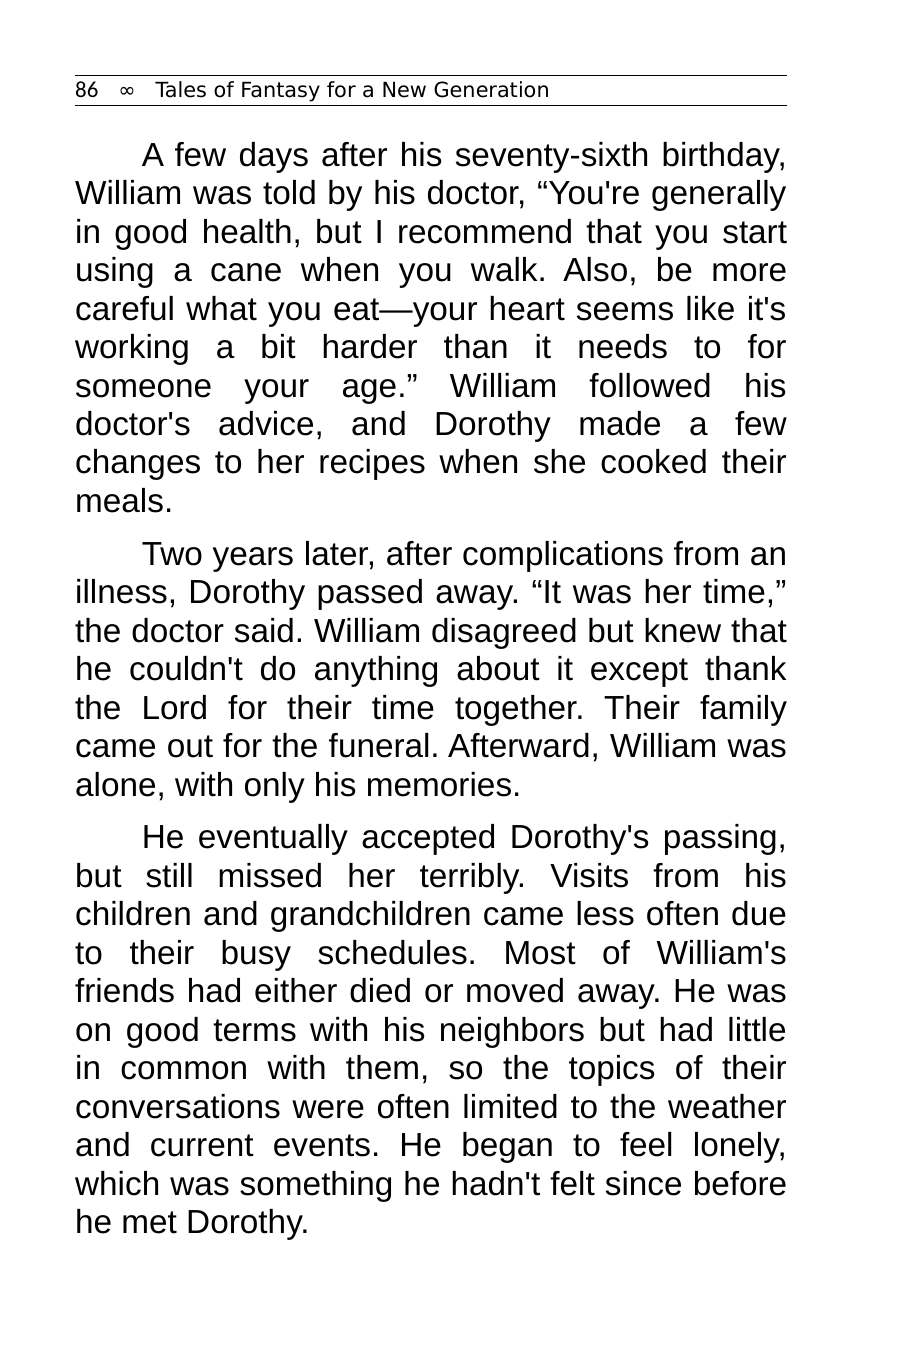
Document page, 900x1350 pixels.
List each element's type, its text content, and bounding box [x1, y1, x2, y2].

text Two years later, after complications from an illness, Dorothy passed away. “It was her time,” the doctor said. William disagreed but knew that he couldn't do anything about it except thank the Lord for their time together. Their family came out for the funeral. Afterward, William was alone, with only his memories. [75, 534, 787, 803]
text He eventually accepted Dorothy's passing, but still missed her terribly. Visits from his children and grandchildren came less often due to their busy schedules. Most of William's friends had either died or moved away. He was on good terms with his neighbors but had little in common with them, so the topics of their conversations were often limited to the weather and current events. He began to feel lonely, which was something he hadn't felt since before he met Dorothy. [75, 818, 787, 1240]
text A few days after his seventy-sixth birthday, William was told by his doctor, “You're generally in good health, but I recommend that you start using a cane when you walk. Also, be more careful what you eat—your heart seems like it's working a bit harder than it needs to for someone your age.” William followed his doctor's advice, and Dorothy made a few changes to her recipes when she cooked their meals. [75, 135, 787, 519]
